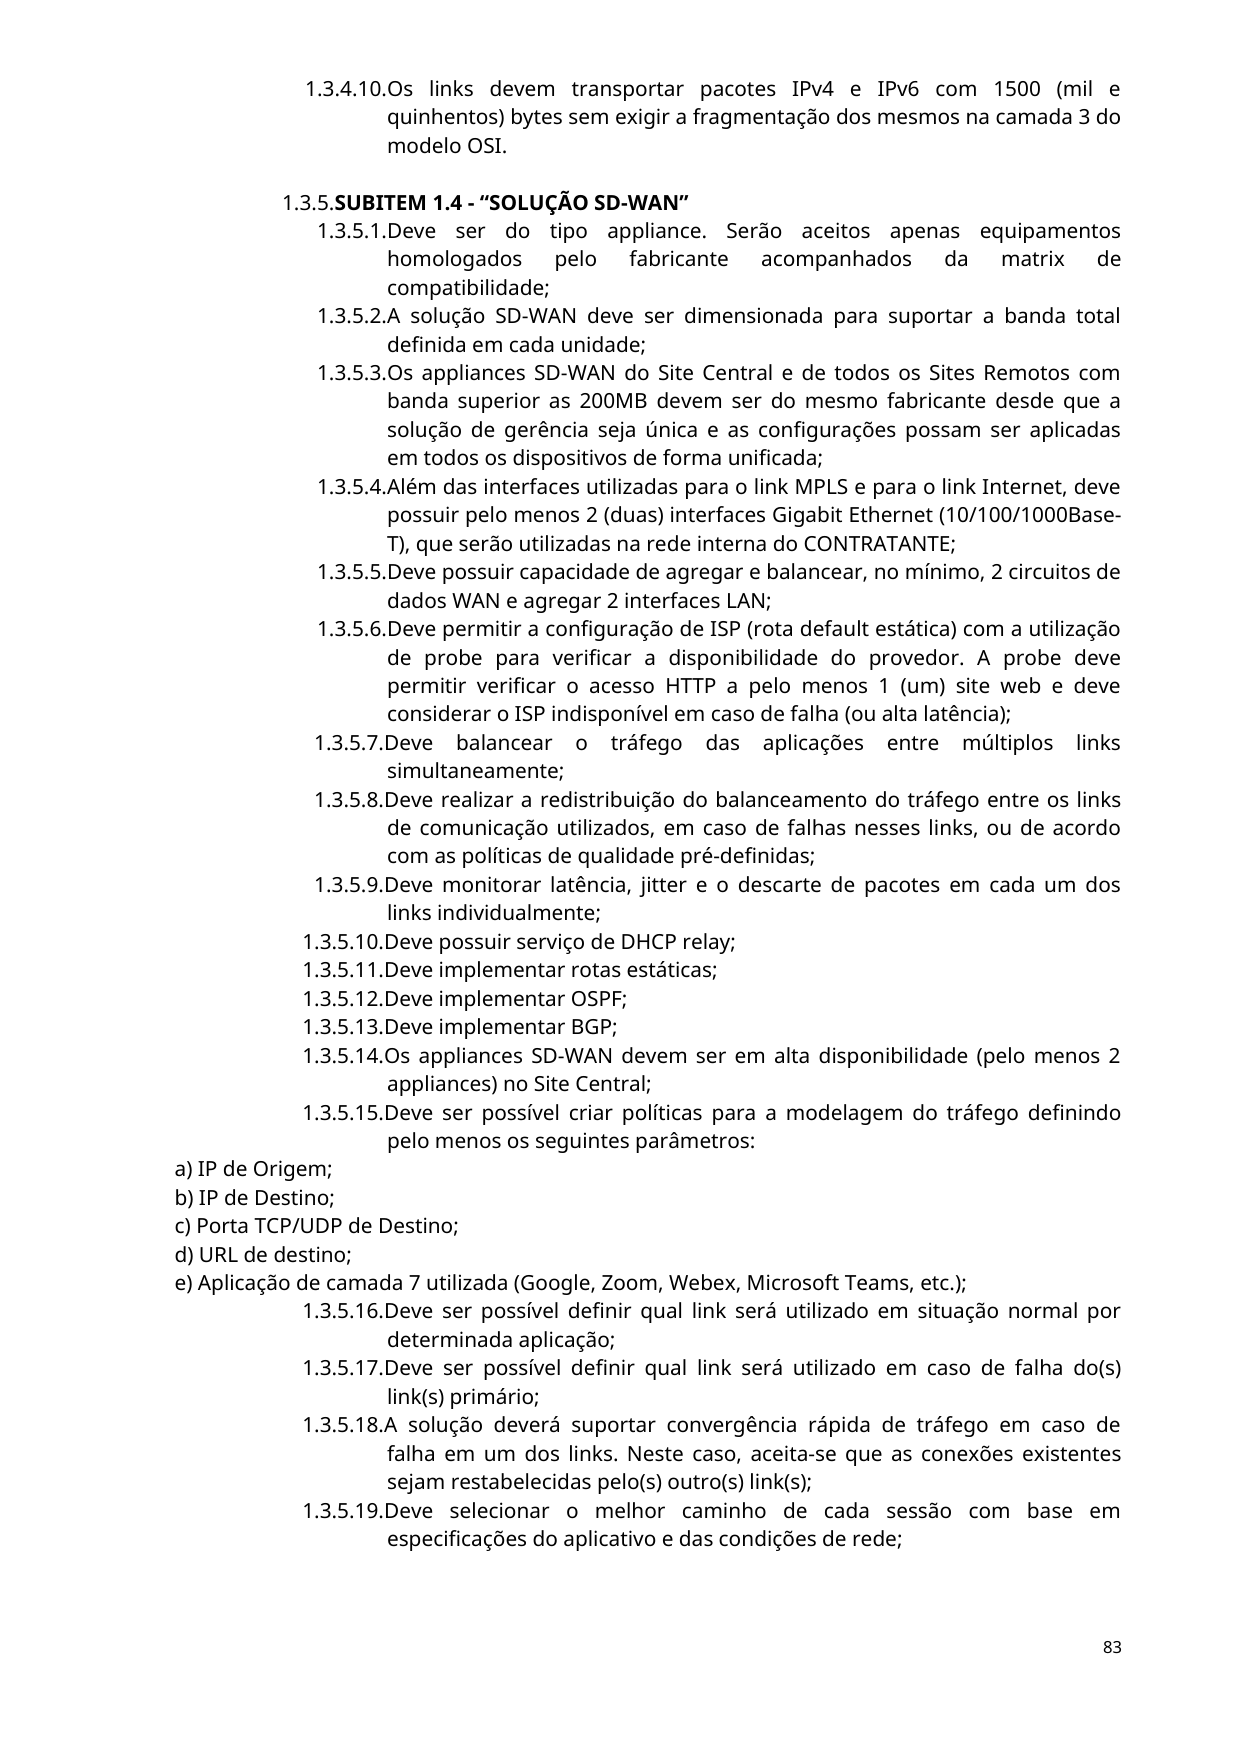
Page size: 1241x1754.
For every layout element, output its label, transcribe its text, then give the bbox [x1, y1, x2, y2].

text a) IP de Origem; [174, 1154, 1122, 1183]
text c) Porta TCP/UDP de Destino; [174, 1211, 1122, 1240]
list Deve implementar BGP; [174, 1012, 1122, 1041]
list Além das interfaces utilizadas para o link MPLS e para o link Internet, deve possuir pelo menos 2 (duas) interfaces Gigabit Ethernet (10/100/1000Base-T), que serão utilizadas na rede interna do CONTRATANTE; [177, 472, 1122, 557]
list Deve selecionar o melhor caminho de cada sessão com base em especificações do aplicativo e das condições de rede; [174, 1496, 1122, 1553]
list Os appliances SD-WAN devem ser em alta disponibilidade (pelo menos 2 appliances) no Site Central; [174, 1041, 1122, 1098]
list Os links devem transportar pacotes IPv4 e IPv6 com 1500 (mil e quinhentos) bytes sem exigir a fragmentação dos mesmos na camada 3 do modelo OSI. [177, 74, 1122, 159]
list A solução deverá suportar convergência rápida de tráfego em caso de falha em um dos links. Neste caso, aceita-se que as conexões existentes sejam restabelecidas pelo(s) outro(s) link(s); [174, 1410, 1122, 1496]
list Deve permitir a configuração de ISP (rota default estática) com a utilização de probe para verificar a disponibilidade do provedor. A probe deve permitir verificar o acesso HTTP a pelo menos 1 (um) site web e deve considerar o ISP indisponível em caso de falha (ou alta latência); [177, 614, 1122, 728]
list SUBITEM 1.4 - “SOLUÇÃO SD-WAN” [177, 188, 1122, 216]
list Deve ser possível definir qual link será utilizado em situação normal por determinada aplicação; [174, 1297, 1122, 1353]
list Deve realizar a redistribuição do balanceamento do tráfego entre os links de comunicação utilizados, em caso de falhas nesses links, ou de acordo com as políticas de qualidade pré-definidas; [174, 785, 1122, 870]
text e) Aplicação de camada 7 utilizada (Google, Zoom, Webex, Microsoft Teams, etc.); [174, 1268, 1122, 1297]
list Deve possuir capacidade de agregar e balancear, no mínimo, 2 circuitos de dados WAN e agregar 2 interfaces LAN; [177, 557, 1122, 614]
list Deve monitorar latência, jitter e o descarte de pacotes em cada um dos links individualmente; [174, 870, 1122, 927]
list Deve ser possível criar políticas para a modelagem do tráfego definindo pelo menos os seguintes parâmetros: [174, 1098, 1122, 1154]
list Deve balancear o tráfego das aplicações entre múltiplos links simultaneamente; [174, 728, 1122, 785]
list Deve possuir serviço de DHCP relay; [174, 927, 1122, 955]
list Deve ser do tipo appliance. Serão aceitos apenas equipamentos homologados pelo fabricante acompanhados da matrix de compatibilidade; [177, 216, 1122, 301]
list Os appliances SD-WAN do Site Central e de todos os Sites Remotos com banda superior as 200MB devem ser do mesmo fabricante desde que a solução de gerência seja única e as configurações possam ser aplicadas em todos os dispositivos de forma unificada; [177, 358, 1122, 472]
list Deve implementar rotas estáticas; [174, 955, 1122, 984]
list A solução SD-WAN deve ser dimensionada para suportar a banda total definida em cada unidade; [177, 301, 1122, 358]
text b) IP de Destino; [174, 1183, 1122, 1211]
list Deve implementar OSPF; [174, 984, 1122, 1012]
text d) URL de destino; [174, 1240, 1122, 1268]
list Deve ser possível definir qual link será utilizado em caso de falha do(s) link(s) primário; [174, 1353, 1122, 1410]
